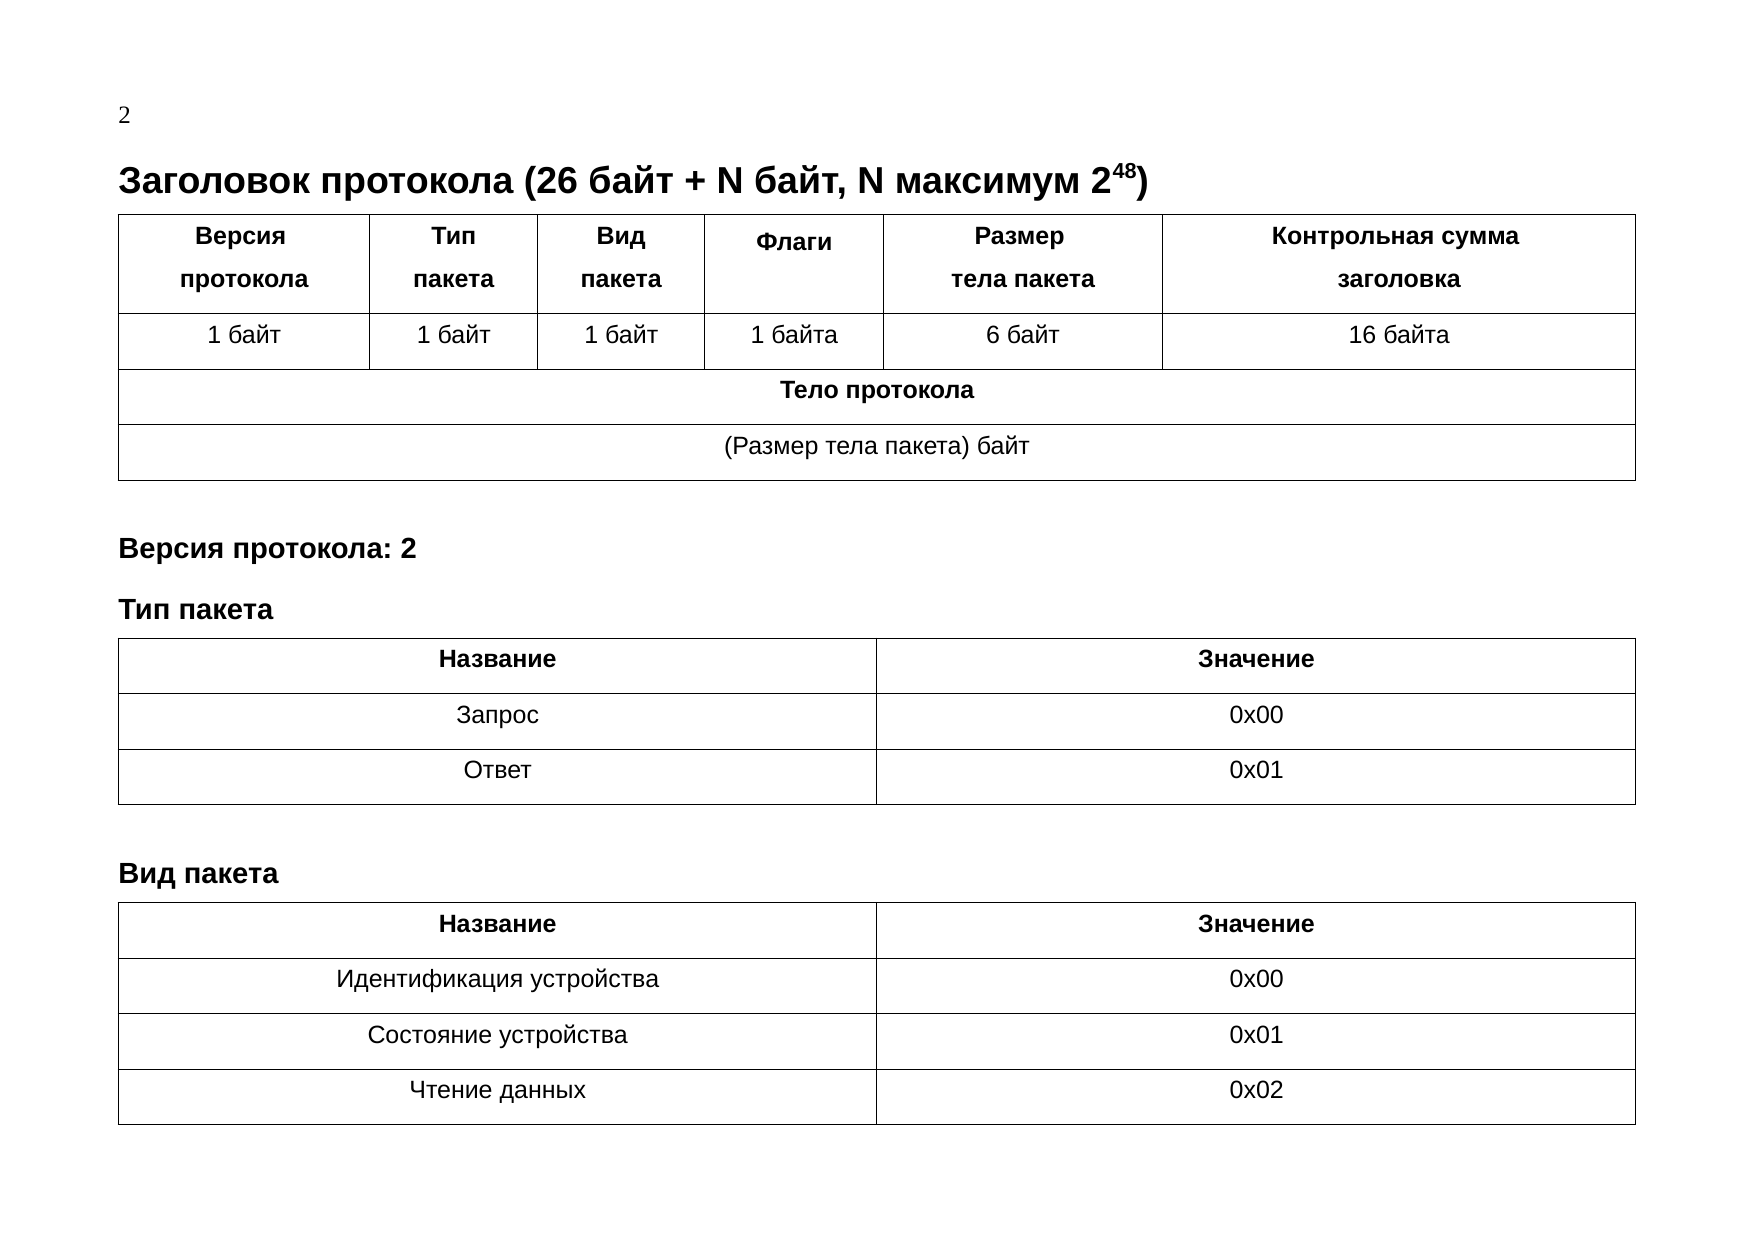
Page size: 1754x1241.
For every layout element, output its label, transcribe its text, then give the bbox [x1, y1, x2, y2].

table_cell 0x02 [877, 1070, 1635, 1124]
table_cell 0x00 [877, 959, 1635, 1013]
table_cell Ответ [119, 750, 876, 804]
table_cell Чтение данных [119, 1070, 876, 1124]
table_cell Запрос [119, 694, 876, 749]
subtitle Вид пакета [118, 856, 1636, 889]
table_header Контрольная сумма заголовка [1163, 215, 1635, 313]
table_header Флаги [705, 215, 883, 313]
table_header Вид пакета [538, 215, 704, 313]
subtitle Версия протокола: 2 [118, 531, 1636, 564]
table_cell 0x00 [877, 694, 1635, 749]
table_cell 0x01 [877, 1014, 1635, 1068]
table_header Значение [877, 639, 1635, 693]
subtitle Заголовок протокола (26 байт + N байт, N максимум 248) [118, 159, 1636, 202]
table_cell 1 байт [119, 314, 369, 368]
table_cell Состояние устройства [119, 1014, 876, 1068]
table_header Версия протокола [119, 215, 369, 313]
table_cell Тело протокола [119, 370, 1635, 424]
table_header Значение [877, 903, 1635, 957]
table_cell Идентификация устройства [119, 959, 876, 1013]
table_cell (Размер тела пакета) байт [119, 425, 1635, 479]
table_header Тип пакета [370, 215, 537, 313]
table_cell 6 байт [884, 314, 1162, 368]
table_header Название [119, 639, 876, 693]
table_cell 16 байта [1163, 314, 1635, 368]
table_cell 1 байт [370, 314, 537, 368]
table_cell 1 байт [538, 314, 704, 368]
table_cell 1 байта [705, 314, 883, 368]
table_header Размер тела пакета [884, 215, 1162, 313]
table_header Название [119, 903, 876, 957]
subtitle Тип пакета [118, 592, 1636, 625]
table_cell 0x01 [877, 750, 1635, 804]
